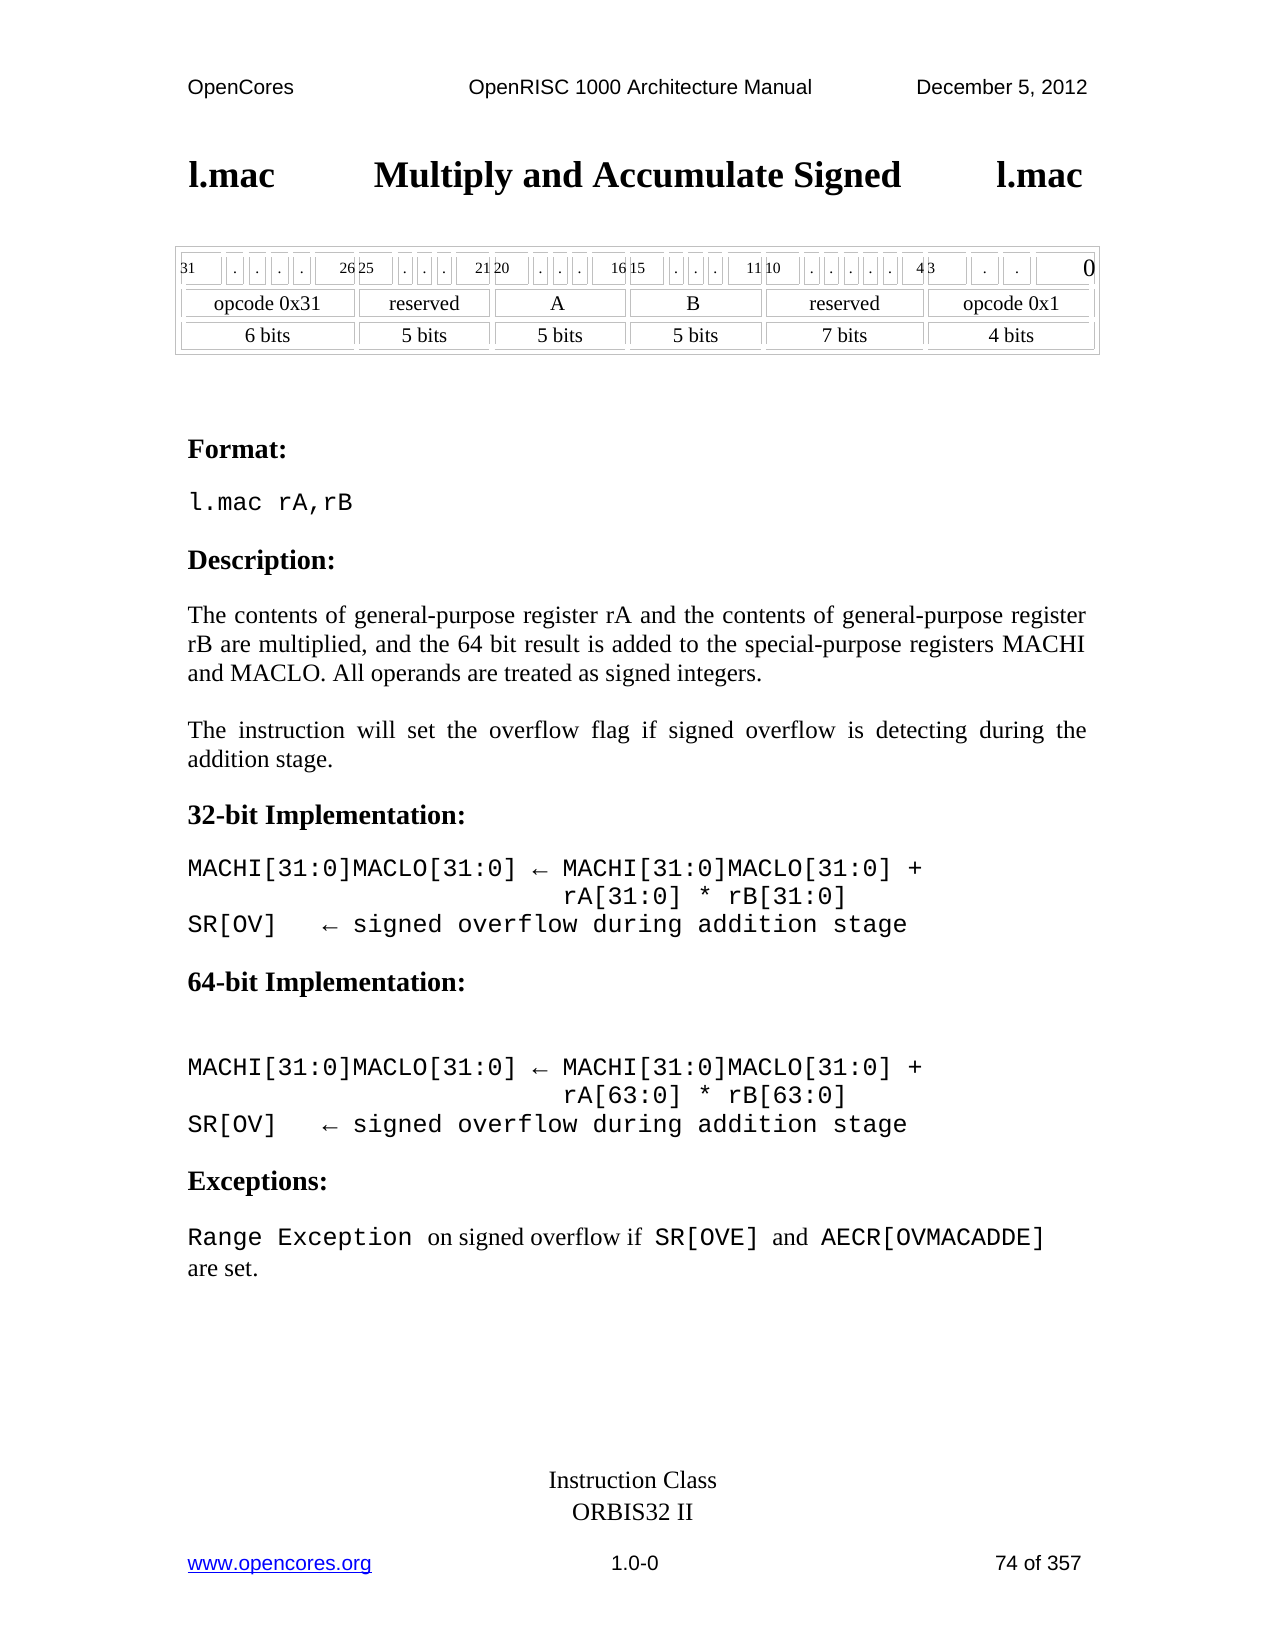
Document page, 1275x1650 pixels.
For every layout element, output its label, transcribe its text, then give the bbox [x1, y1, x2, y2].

text 64-bit Implementation: [187, 965, 1087, 998]
text MACHI[31:0]MACLO[31:0] ← MACHI[31:0]MACLO[31:0] + [187, 855, 1087, 883]
text Range Exception on signed overflow if SR[OVE] and AECR[OVMACADDE] are set. [187, 1222, 1087, 1281]
text SR[OV] ← signed overflow during addition stage [187, 1111, 1087, 1139]
text MACHI[31:0]MACLO[31:0] ← MACHI[31:0]MACLO[31:0] + [187, 1023, 1087, 1083]
text Description: [187, 543, 1087, 575]
text rA[31:0] * rB[31:0] [187, 883, 1087, 912]
text Exceptions: [187, 1164, 1087, 1197]
text The instruction will set the overflow flag if signed overflow is detecting during the addition stage. [187, 715, 1087, 773]
text rA[63:0] * rB[63:0] [187, 1083, 1087, 1111]
text 32-bit Implementation: [187, 798, 1087, 830]
text l.mac rA,rB [187, 489, 1087, 518]
text Format: [187, 432, 1087, 464]
text The contents of general-purpose register rA and the contents of general-purpose register rB are multiplied, and the 64 bit result is added to the special-purpose registers MACHI and MACLO. All operands are treated as signed integers. [187, 600, 1087, 687]
text SR[OV] ← signed overflow during addition stage [187, 912, 1087, 940]
